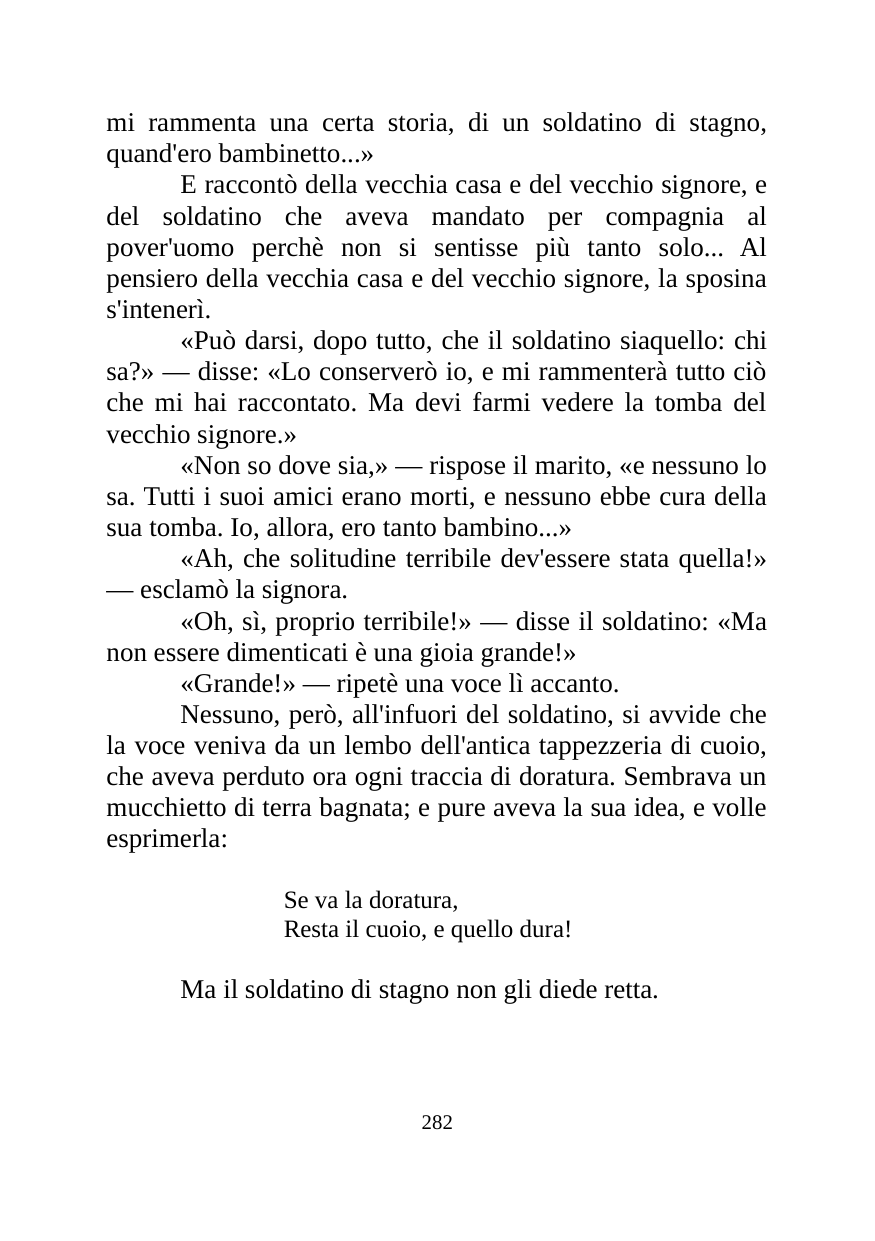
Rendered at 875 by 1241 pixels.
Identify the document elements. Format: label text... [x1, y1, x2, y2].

text Resta il cuoio, e quello dura! [283, 914, 768, 942]
text «Può darsi, dopo tutto, che il soldatino siaquello: chi sa?» — disse: «Lo conserverò io, e mi rammenterà tutto ciò che mi hai raccontato. Ma devi farmi vedere la tomba del vecchio signore.» [106, 324, 768, 449]
text «Non so dove sia,» — rispose il marito, «e nessuno lo sa. Tutti i suoi amici erano morti, e nessuno ebbe cura della sua tomba. Io, allora, ero tanto bambino...» [106, 449, 768, 542]
text E raccontò della vecchia casa e del vecchio signore, e del soldatino che aveva mandato per compagnia al pover'uomo perchè non si sentisse più tanto solo... Al pensiero della vecchia casa e del vecchio signore, la sposina s'intenerì. [106, 168, 768, 324]
text Ma il soldatino di stagno non gli diede retta. [106, 973, 768, 1005]
text Nessuno, però, all'infuori del soldatino, si avvide che la voce veniva da un lembo dell'antica tappezzeria di cuoio, che aveva perduto ora ogni traccia di doratura. Sembrava un mucchietto di terra bagnata; e pure aveva la sua idea, e volle esprimerla: [106, 698, 768, 854]
text «Ah, che solitudine terribile dev'essere stata quella!» — esclamò la signora. [106, 542, 768, 604]
text «Grande!» — ripetè una voce lì accanto. [106, 667, 768, 698]
text mi rammenta una certa storia, di un soldatino di stagno, quand'ero bambinetto...» [106, 106, 768, 168]
text Se va la doratura, [283, 885, 768, 914]
text «Oh, sì, proprio terribile!» — disse il soldatino: «Ma non essere dimenticati è una gioia grande!» [106, 604, 768, 667]
